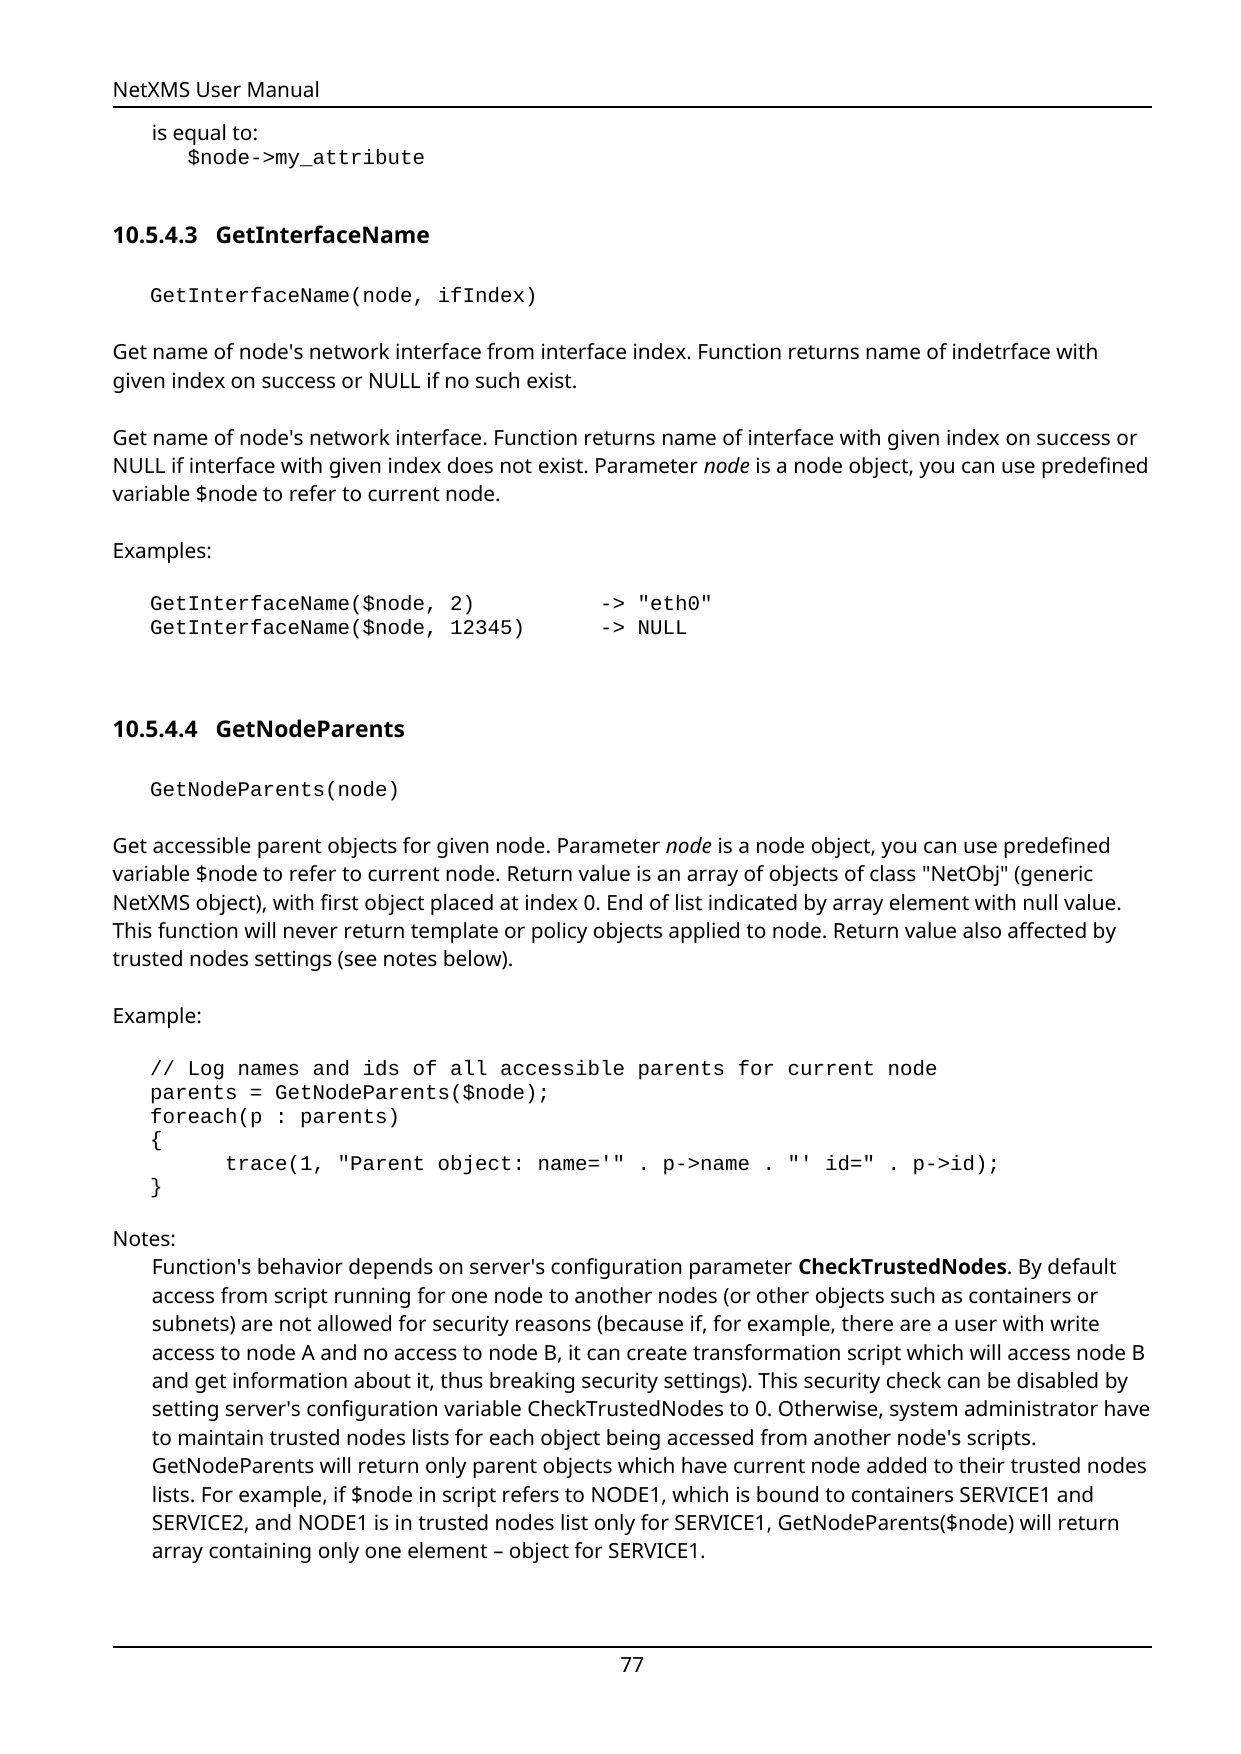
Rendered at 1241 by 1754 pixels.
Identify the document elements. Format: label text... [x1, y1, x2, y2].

text GetInterfaceName(node, ifIndex) [150, 285, 1152, 309]
text Examples: [112, 536, 1152, 565]
text Example: [112, 1001, 1152, 1030]
text } [150, 1177, 1152, 1200]
text trace(1, "Parent object: name='" . p->name . "' id=" . p->id); [150, 1153, 1152, 1177]
text Get name of node's network interface. Function returns name of interface with given index on success or NULL if interface with given index does not exist. Parameter node is a node object, you can use predefined variable $node to refer to current node. [112, 423, 1152, 508]
subtitle GetInterfaceName [112, 219, 1152, 251]
text Notes: [112, 1224, 1152, 1252]
text is equal to: [152, 118, 1152, 147]
text GetInterfaceName($node, 12345) -> NULL [150, 617, 1152, 641]
text GetNodeParents(node) [150, 779, 1152, 802]
text $node->my_attribute [187, 147, 1152, 171]
text { [150, 1129, 1152, 1153]
text Get accessible parent objects for given node. Parameter node is a node object, you can use predefined variable $node to refer to current node. Return value is an array of objects of class "NetObj" (generic NetXMS object), with first object placed at index 0. End of list indicated by array element with null value. This function will never return template or policy objects applied to node. Return value also affected by trusted nodes settings (see notes below). [112, 831, 1152, 973]
text parents = GetNodeParents($node); [150, 1082, 1152, 1106]
text // Log names and ids of all accessible parents for current node [150, 1058, 1152, 1082]
text Get name of node's network interface from interface index. Function returns name of indetrface with given index on success or NULL if no such exist. [112, 337, 1152, 394]
subtitle GetNodeParents [112, 713, 1152, 744]
text GetInterfaceName($node, 2) -> "eth0" [150, 593, 1152, 617]
text foreach(p : parents) [150, 1106, 1152, 1129]
text Function's behavior depends on server's configuration parameter CheckTrustedNodes. By default access from script running for one node to another nodes (or other objects such as containers or subnets) are not allowed for security reasons (because if, for example, there are a user with write access to node A and no access to node B, it can create transformation script which will access node B and get information about it, thus breaking security settings). This security check can be disabled by setting server's configuration variable CheckTrustedNodes to 0. Otherwise, system administrator have to maintain trusted nodes lists for each object being accessed from another node's scripts. GetNodeParents will return only parent objects which have current node added to their trusted nodes lists. For example, if $node in script refers to NODE1, which is bound to containers SERVICE1 and SERVICE2, and NODE1 is in trusted nodes list only for SERVICE1, GetNodeParents($node) will return array containing only one element – object for SERVICE1. [152, 1252, 1152, 1565]
